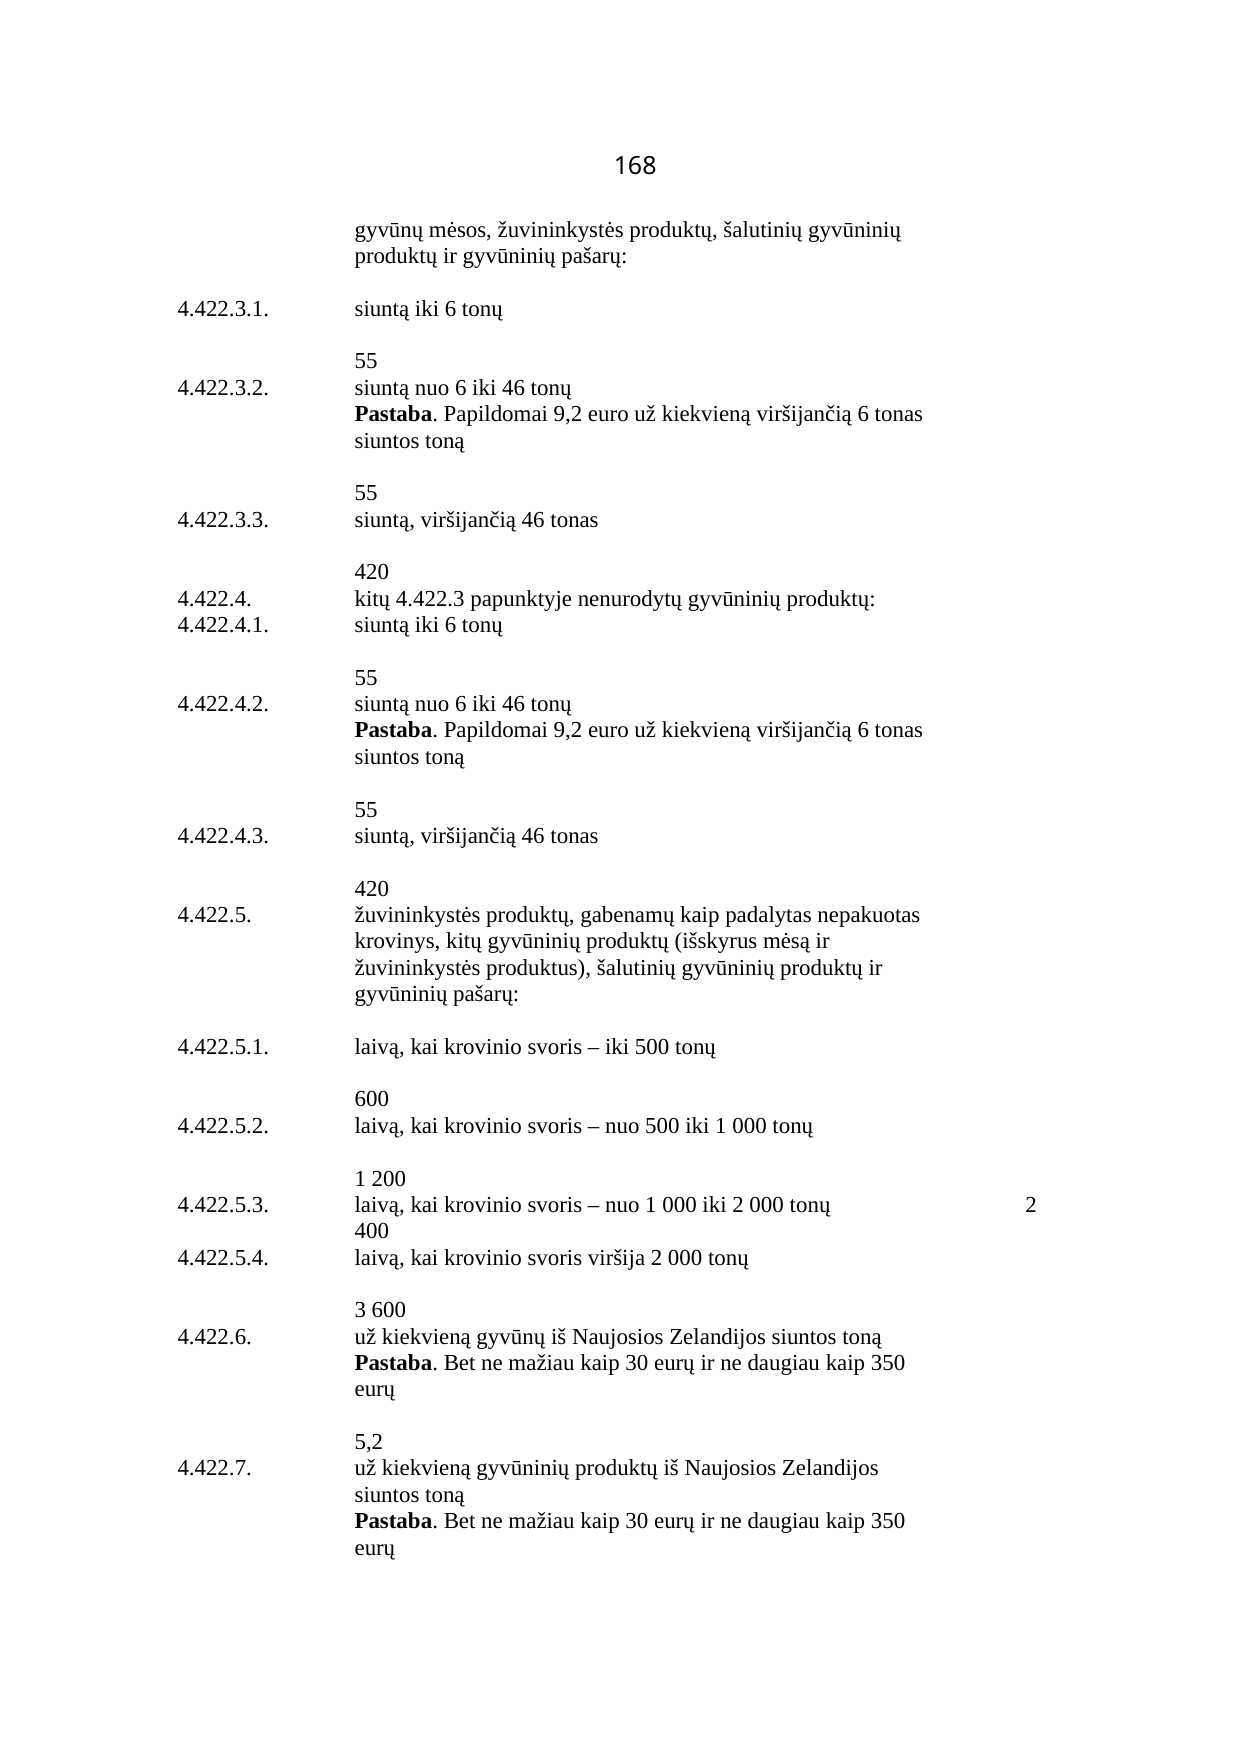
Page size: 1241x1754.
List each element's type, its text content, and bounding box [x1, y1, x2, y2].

text Pastaba. Bet ne mažiau kaip 30 eurų ir ne daugiau kaip 350 eurų 5,2 [354, 1349, 945, 1454]
text 4.422.5. žuvininkystės produktų, gabenamų kaip padalytas nepakuotas krovinys, kitų gyvūninių produktų (išskyrus mėsą ir žuvininkystės produktus), šalutinių gyvūninių produktų ir gyvūninių pašarų: [177, 901, 945, 1033]
text 4.422.6. už kiekvieną gyvūnų iš Naujosios Zelandijos siuntos toną [177, 1323, 945, 1349]
text 4.422.5.3. laivą, kai krovinio svoris – nuo 1 000 iki 2 000 tonų 2 400 [177, 1191, 1063, 1244]
text 4.422.3.1. siuntą iki 6 tonų 55 [177, 295, 945, 374]
text 4.422.4.3. siuntą, viršijančią 46 tonas 420 [177, 822, 945, 901]
text 4.422.4.2. siuntą nuo 6 iki 46 tonų [177, 690, 945, 717]
text 4.422.5.4. laivą, kai krovinio svoris viršija 2 000 tonų 3 600 [177, 1244, 945, 1323]
text Pastaba. Papildomai 9,2 euro už kiekvieną viršijančią 6 tonas [354, 400, 945, 427]
text siuntos toną 55 [354, 743, 945, 822]
text Pastaba. Papildomai 9,2 euro už kiekvieną viršijančią 6 tonas [354, 717, 945, 743]
text Pastaba. Bet ne mažiau kaip 30 eurų ir ne daugiau kaip 350 eurų [354, 1507, 945, 1560]
text gyvūnų mėsos, žuvininkystės produktų, šalutinių gyvūninių produktų ir gyvūninių pašarų: [177, 216, 945, 295]
text 4.422.3.2. siuntą nuo 6 iki 46 tonų [177, 374, 945, 400]
text 4.422.5.1. laivą, kai krovinio svoris – iki 500 tonų 600 [177, 1033, 945, 1112]
text siuntos toną 55 [354, 427, 945, 506]
text 4.422.5.2. laivą, kai krovinio svoris – nuo 500 iki 1 000 tonų 1 200 [177, 1112, 945, 1191]
text 4.422.4.1. siuntą iki 6 tonų 55 [177, 611, 945, 690]
text 4.422.4. kitų 4.422.3 papunktyje nenurodytų gyvūninių produktų: [177, 585, 1063, 611]
text 4.422.3.3. siuntą, viršijančią 46 tonas 420 [177, 506, 945, 585]
text 4.422.7. už kiekvieną gyvūninių produktų iš Naujosios Zelandijos siuntos toną [177, 1454, 945, 1507]
